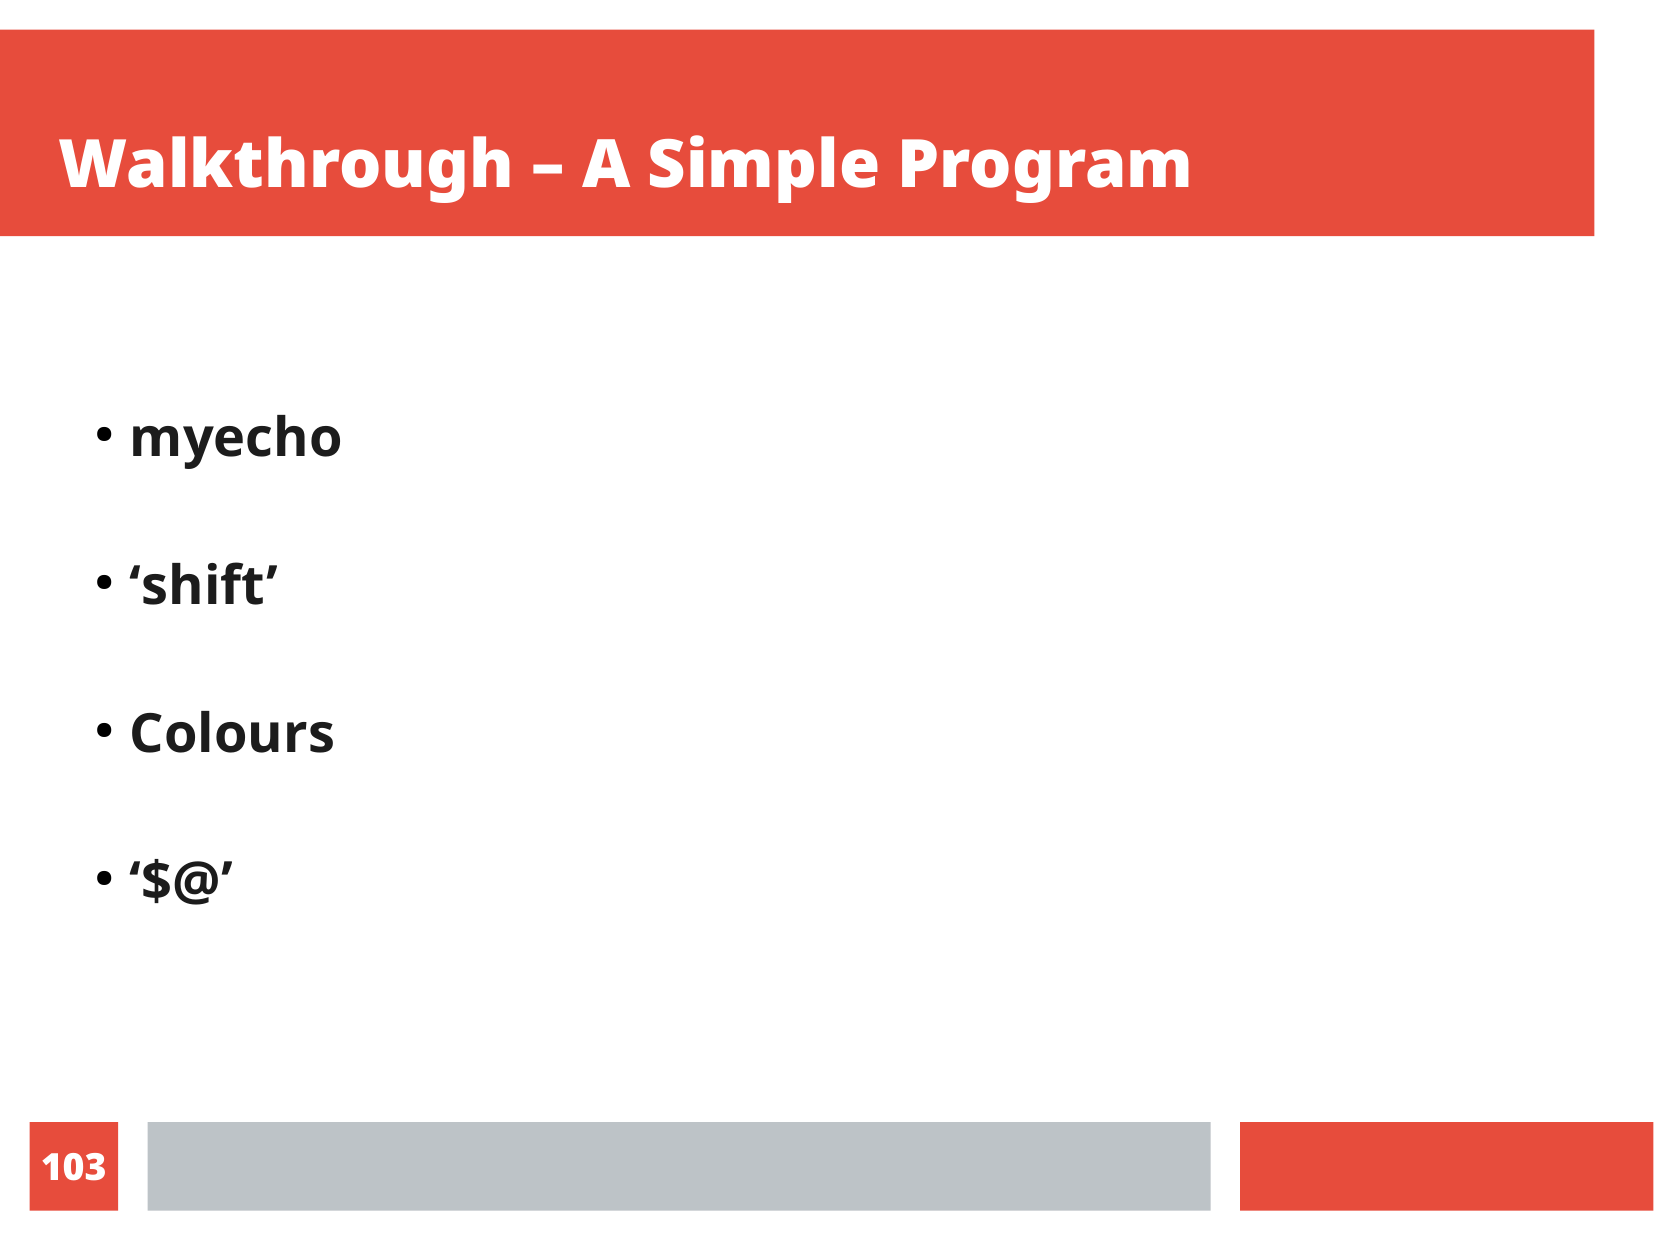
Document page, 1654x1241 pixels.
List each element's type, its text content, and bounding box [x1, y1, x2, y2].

subtitle myecho ‘shift’ Colours ‘$@’ [59, 324, 1565, 1093]
title Walkthrough – A Simple Program [59, 59, 1595, 207]
